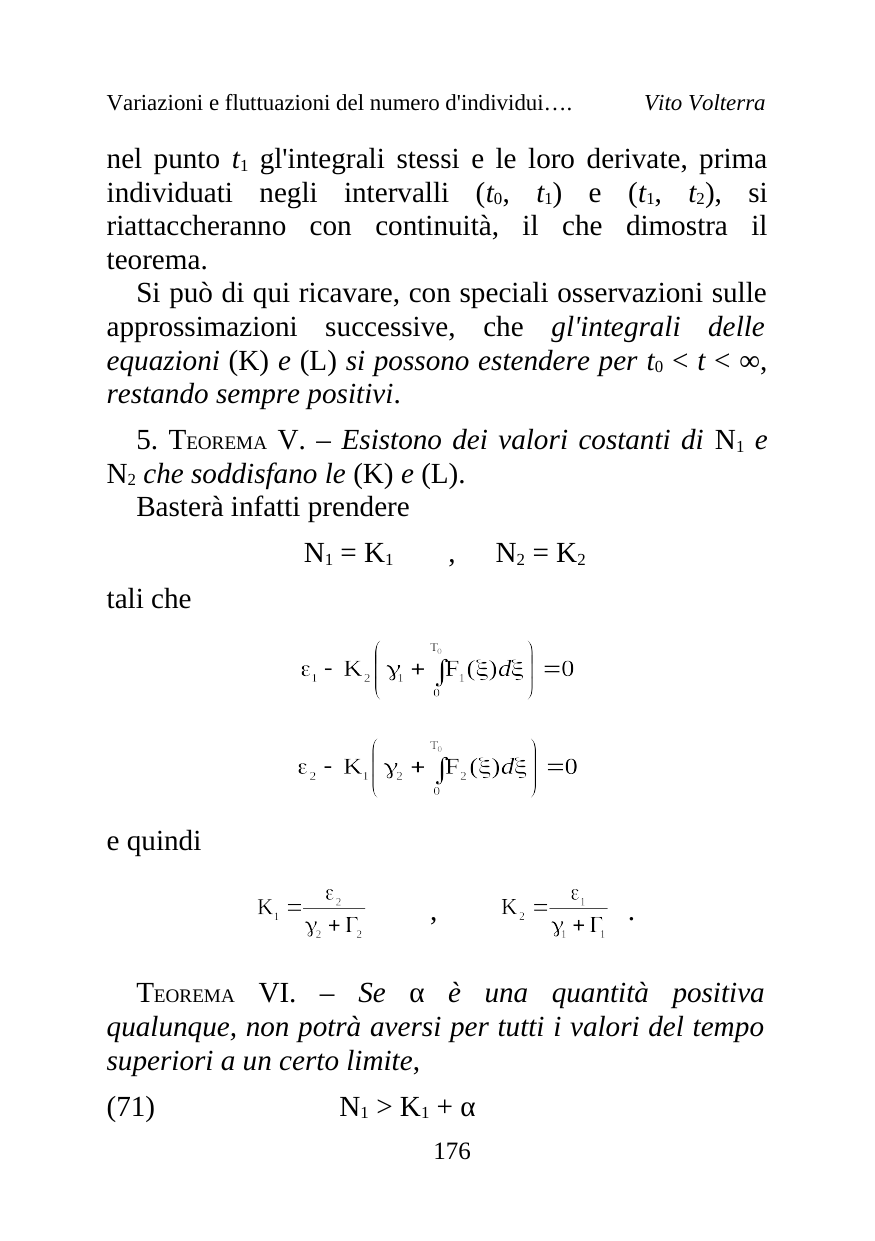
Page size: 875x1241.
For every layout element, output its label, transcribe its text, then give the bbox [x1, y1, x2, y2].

text tali che [106, 581, 768, 615]
text Si può di qui ricavare, con speciali osservazioni sulle approssimazioni successive, che gl'integrali delle equazioni (K) e (L) si possono estendere per t0 < t < ∞, restando sempre positivi. [106, 276, 768, 410]
table_header N1 = K1 [275, 535, 422, 581]
table_header (71) [95, 1089, 328, 1122]
table_header N1 > K1 + α [328, 1089, 771, 1122]
text 5. Teorema V. – Esistono dei valori costanti di N1 e N2 che soddisfano le (K) e (L). [106, 422, 768, 489]
text nel punto t1 gl'integrali stessi e le loro derivate, prima individuati negli intervalli (t0, t1) e (t1, t2), si riattaccheranno con continuità, il che dimostra il teorema. [106, 141, 768, 276]
table_header . [471, 869, 648, 963]
text Teorema VI. – Se α è una quantità positiva qualunque, non potrà aversi per tutti i valori del tempo superiori a un certo limite, [106, 976, 768, 1076]
table_header , [422, 535, 481, 581]
table_header [226, 869, 397, 963]
text Basterà infatti prendere [106, 489, 768, 523]
table_header , [397, 869, 471, 963]
table_header N2 = K2 [481, 535, 599, 581]
text e quindi [106, 823, 768, 857]
